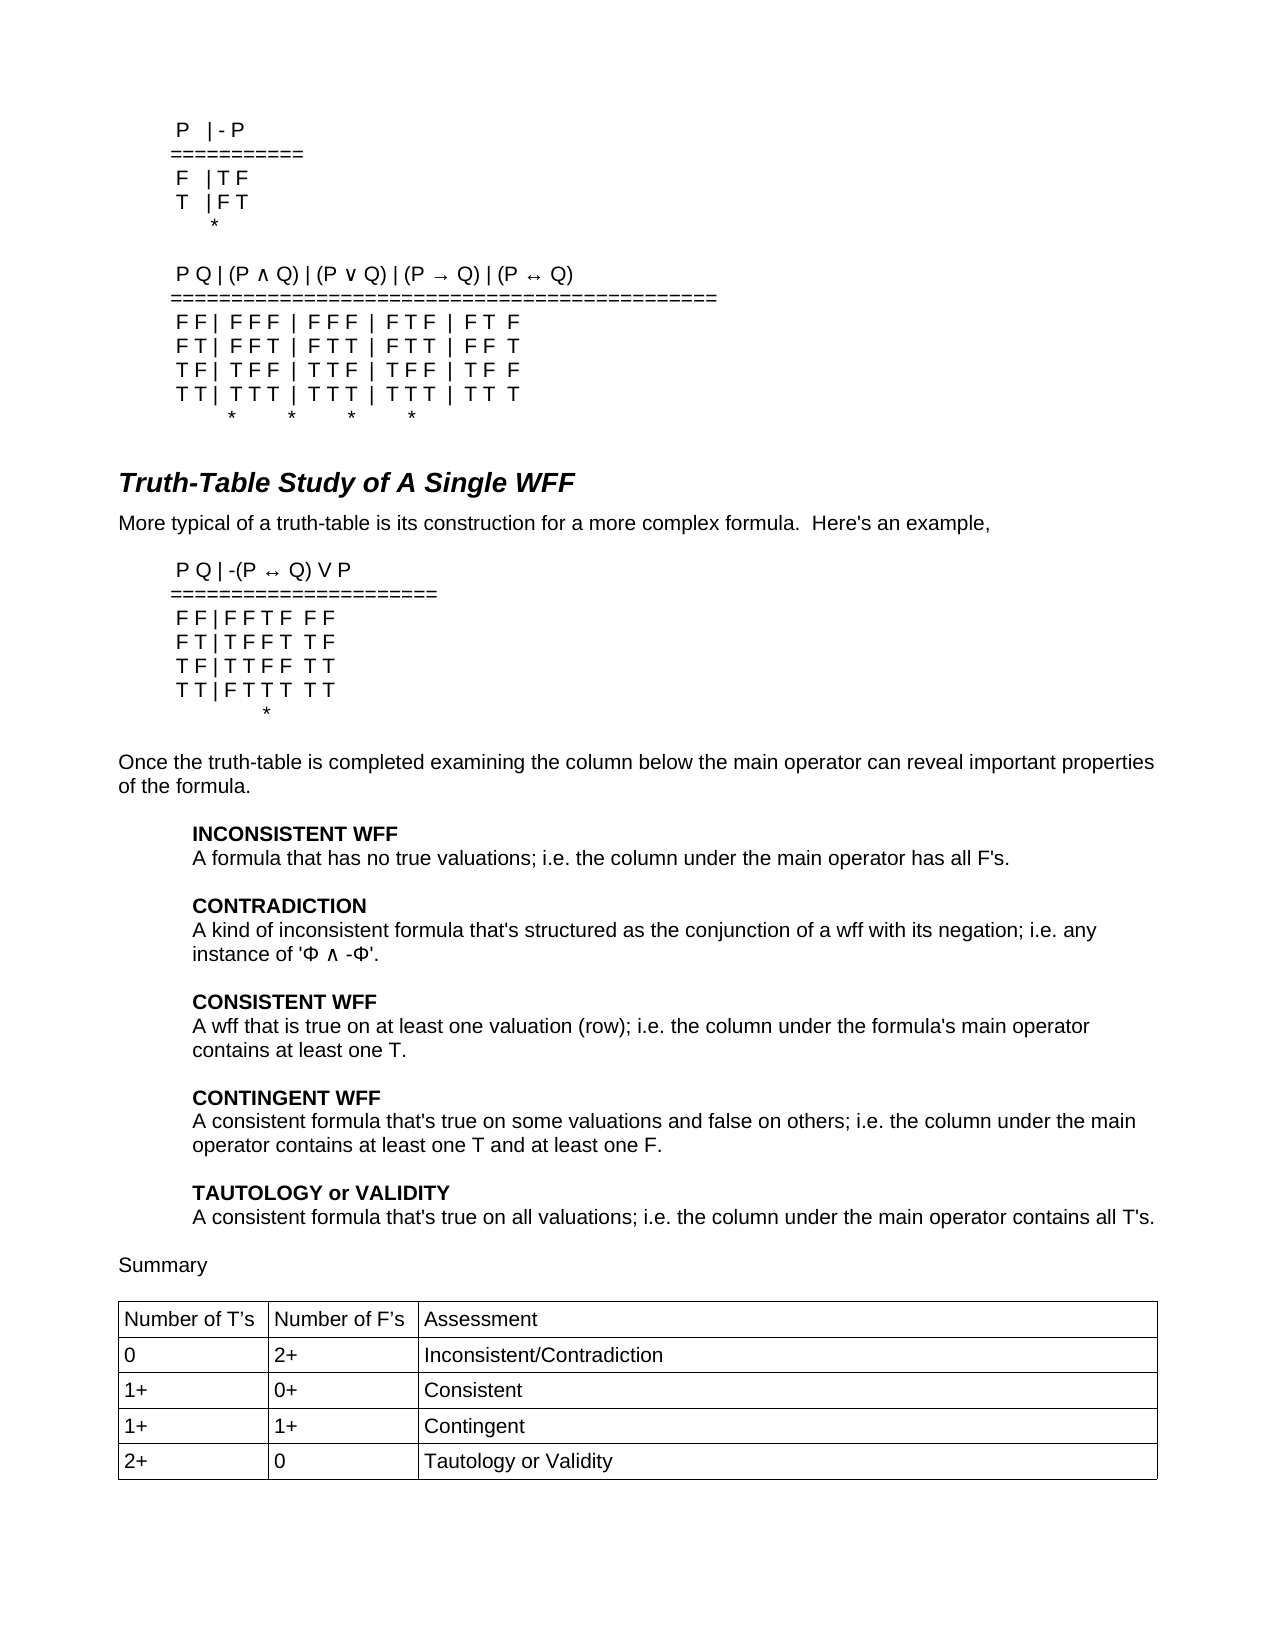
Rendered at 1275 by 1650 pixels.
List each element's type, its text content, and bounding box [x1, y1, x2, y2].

table_cell 1+ [119, 1409, 268, 1443]
text INCONSISTENT WFF [192, 822, 1157, 846]
table_cell 2+ [119, 1444, 268, 1479]
text T | F T [118, 190, 1157, 214]
table_header Assessment [419, 1302, 1157, 1337]
text ====================== [118, 582, 1157, 606]
table_header Number of T’s [119, 1302, 268, 1337]
table_cell 1+ [119, 1373, 268, 1408]
text Once the truth-table is completed examining the column below the main operator can reveal important properties of the formula. [118, 750, 1157, 798]
text P | - P [118, 118, 1157, 142]
text F F | F F T F F F [118, 606, 1157, 630]
table_cell 0+ [269, 1373, 418, 1408]
text A wff that is true on at least one valuation (row); i.e. the column under the formula's main operator contains at least one T. [192, 1013, 1157, 1061]
text T F | T T F F T T [118, 654, 1157, 678]
text F T | T F F T T F [118, 630, 1157, 654]
text F F | F F F | F F F | F T F | F T F [118, 310, 1157, 334]
text * [118, 702, 1157, 726]
text * * * * [118, 406, 1157, 429]
table_cell 2+ [269, 1338, 418, 1372]
table_cell Tautology or Validity [419, 1444, 1157, 1479]
text T T | F T T T T T [118, 678, 1157, 702]
text A consistent formula that's true on some valuations and false on others; i.e. the column under the main operator contains at least one T and at least one F. [192, 1109, 1157, 1157]
text =========== [118, 142, 1157, 166]
text More typical of a truth-table is its construction for a more complex formula. Here's an example, [118, 510, 1157, 534]
text TAUTOLOGY or VALIDITY [192, 1181, 1157, 1205]
table_cell 0 [269, 1444, 418, 1479]
text A formula that has no true valuations; i.e. the column under the main operator has all F's. [192, 846, 1157, 870]
text A consistent formula that's true on all valuations; i.e. the column under the main operator contains all T's. [192, 1205, 1157, 1229]
table_cell Inconsistent/Contradiction [419, 1338, 1157, 1372]
text P Q | (P ∧ Q) | (P ∨ Q) | (P → Q) | (P ↔ Q) [118, 262, 1157, 286]
table_cell Consistent [419, 1373, 1157, 1408]
text P Q | -(P ↔ Q) V P [118, 558, 1157, 582]
table_cell Contingent [419, 1409, 1157, 1443]
subtitle Truth-Table Study of A Single WFF [118, 466, 1157, 498]
text T F | T F F | T T F | T F F | T F F [118, 358, 1157, 382]
text CONTINGENT WFF [192, 1085, 1157, 1109]
text * [118, 214, 1157, 238]
text CONSISTENT WFF [192, 989, 1157, 1013]
table_cell 0 [119, 1338, 268, 1372]
text T T | T T T | T T T | T T T | T T T [118, 382, 1157, 406]
table_header Number of F’s [269, 1302, 418, 1337]
text CONTRADICTION [192, 894, 1157, 918]
text F T | F F T | F T T | F T T | F F T [118, 334, 1157, 358]
text A kind of inconsistent formula that's structured as the conjunction of a wff with its negation; i.e. any instance of 'Φ ∧ -Φ'. [192, 918, 1157, 966]
table_cell 1+ [269, 1409, 418, 1443]
text Summary [118, 1253, 1157, 1277]
text F | T F [118, 166, 1157, 190]
text ============================================= [118, 286, 1157, 310]
